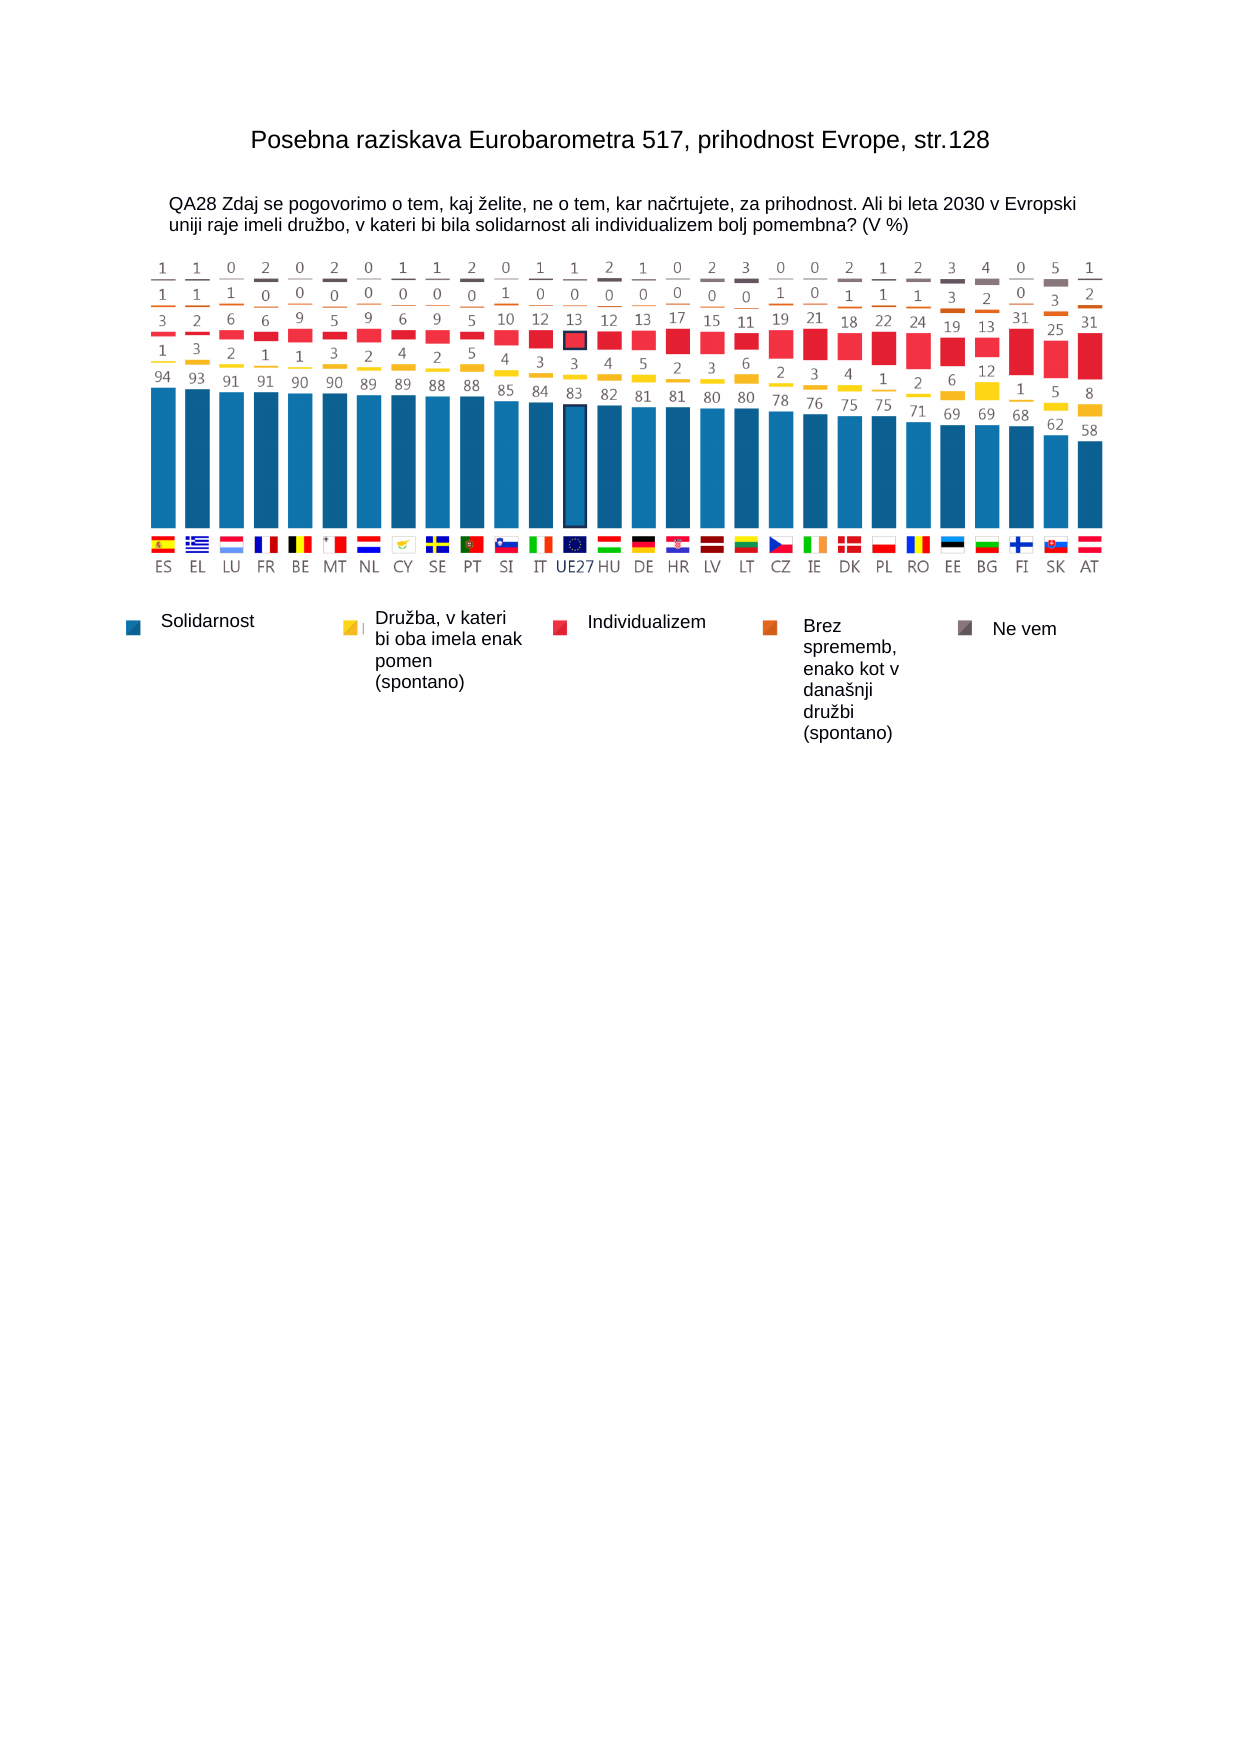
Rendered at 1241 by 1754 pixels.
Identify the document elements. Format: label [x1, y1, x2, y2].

picture [118, 609, 975, 642]
picture [142, 254, 1111, 574]
